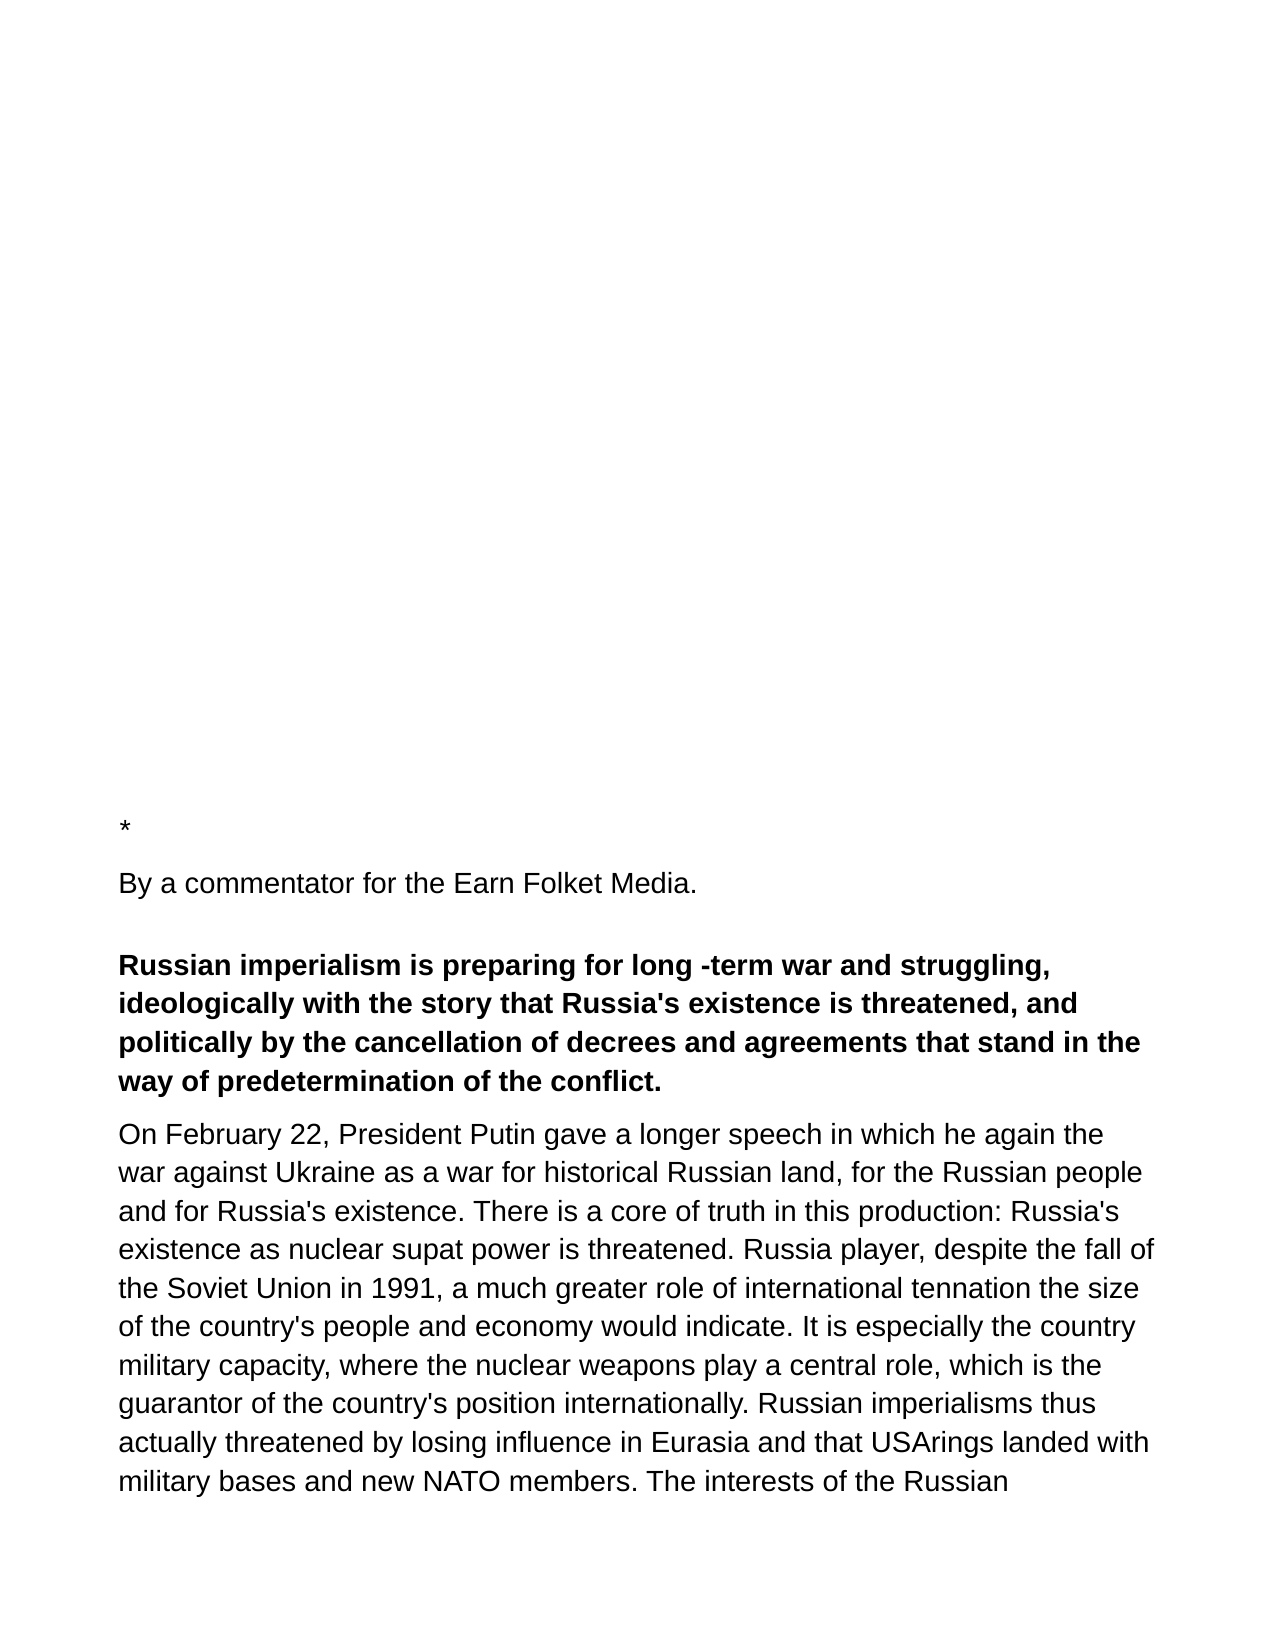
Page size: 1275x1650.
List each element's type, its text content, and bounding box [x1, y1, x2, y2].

text On February 22, President Putin gave a longer speech in which he again the war against Ukraine as a war for historical Russian land, for the Russian people and for Russia's existence. There is a core of truth in this production: Russia's existence as nuclear supat power is threatened. Russia player, despite the fall of the Soviet Union in 1991, a much greater role of international tennation the size of the country's people and economy would indicate. It is especially the country military capacity, where the nuclear weapons play a central role, which is the guarantor of the country's position internationally. Russian imperialisms thus actually threatened by losing influence in Eurasia and that USArings landed with military bases and new NATO members. The interests of the Russian [118, 1117, 1157, 1497]
text * [118, 118, 1157, 847]
text Russian imperialism is preparing for long -term war and struggling, ideologically with the story that Russia's existence is threatened, and politically by the cancellation of decrees and agreements that stand in the way of predetermination of the conflict. [118, 948, 1157, 1097]
text By a commentator for the Earn Folket Media. [118, 866, 1157, 900]
